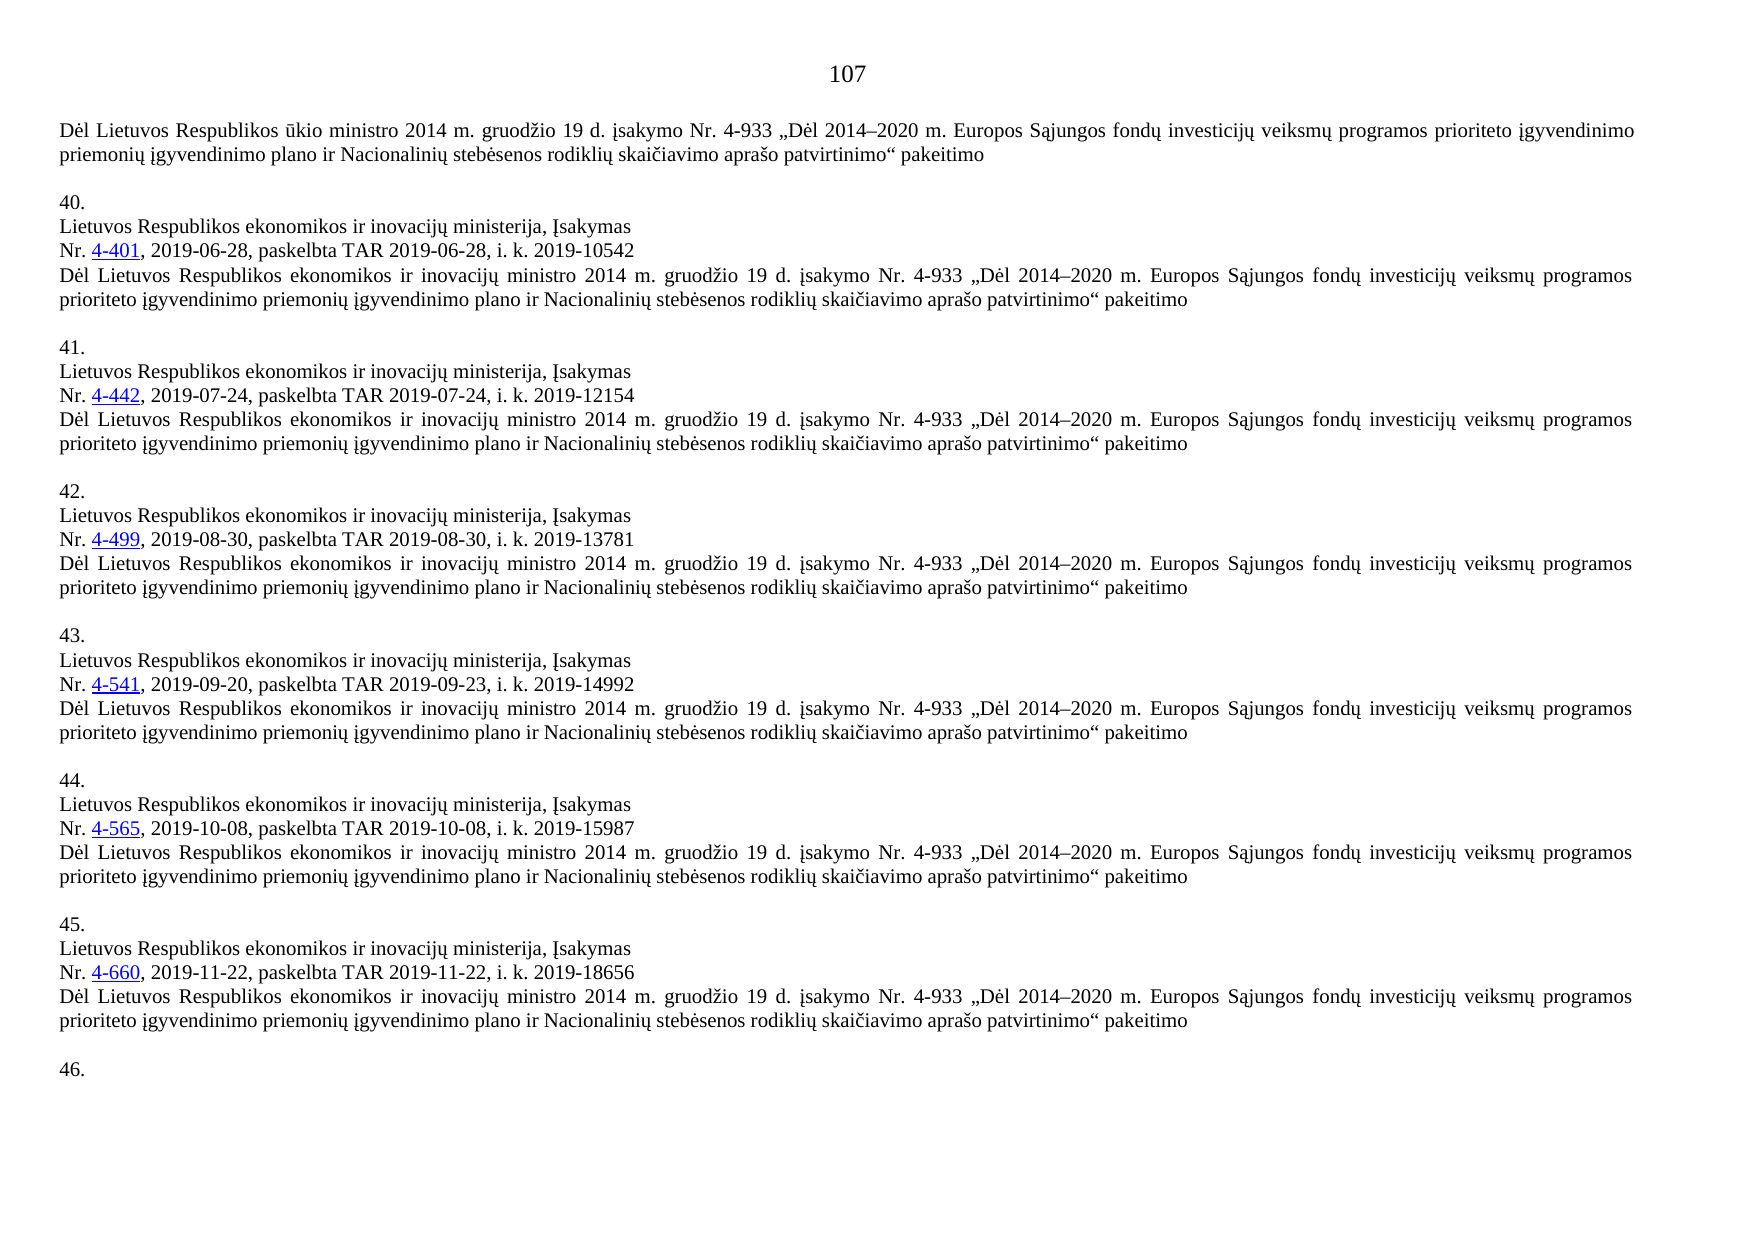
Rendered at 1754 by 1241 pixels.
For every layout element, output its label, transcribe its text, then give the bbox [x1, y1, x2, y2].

text Lietuvos Respublikos ekonomikos ir inovacijų ministerija, Įsakymas [59, 503, 1636, 527]
text Lietuvos Respublikos ekonomikos ir inovacijų ministerija, Įsakymas [59, 792, 1636, 816]
text 40. [59, 190, 1636, 214]
text Lietuvos Respublikos ekonomikos ir inovacijų ministerija, Įsakymas [59, 647, 1636, 672]
text 44. [59, 768, 1636, 792]
text 42. [59, 479, 1636, 503]
text Nr. 4-499, 2019-08-30, paskelbta TAR 2019-08-30, i. k. 2019-13781 [59, 527, 1636, 551]
text Nr. 4-660, 2019-11-22, paskelbta TAR 2019-11-22, i. k. 2019-18656 [59, 960, 1636, 984]
text Nr. 4-541, 2019-09-20, paskelbta TAR 2019-09-23, i. k. 2019-14992 [59, 672, 1636, 696]
text 43. [59, 623, 1636, 647]
text 46. [59, 1057, 1636, 1081]
text Nr. 4-442, 2019-07-24, paskelbta TAR 2019-07-24, i. k. 2019-12154 [59, 383, 1636, 407]
text Nr. 4-401, 2019-06-28, paskelbta TAR 2019-06-28, i. k. 2019-10542 [59, 238, 1636, 262]
text Nr. 4-565, 2019-10-08, paskelbta TAR 2019-10-08, i. k. 2019-15987 [59, 816, 1636, 840]
text 41. [59, 335, 1636, 359]
text Lietuvos Respublikos ekonomikos ir inovacijų ministerija, Įsakymas [59, 359, 1636, 383]
text Dėl Lietuvos Respublikos ekonomikos ir inovacijų ministro 2014 m. gruodžio 19 d. įsakymo Nr. 4-933 „Dėl 2014–2020 m. Europos Sąjungos fondų investicijų veiksmų programos prioriteto įgyvendinimo priemonių įgyvendinimo plano ir Nacionalinių stebėsenos rodiklių skaičiavimo aprašo patvirtinimo“ pakeitimo [59, 407, 1636, 455]
text Dėl Lietuvos Respublikos ekonomikos ir inovacijų ministro 2014 m. gruodžio 19 d. įsakymo Nr. 4-933 „Dėl 2014–2020 m. Europos Sąjungos fondų investicijų veiksmų programos prioriteto įgyvendinimo priemonių įgyvendinimo plano ir Nacionalinių stebėsenos rodiklių skaičiavimo aprašo patvirtinimo“ pakeitimo [59, 984, 1636, 1032]
text Dėl Lietuvos Respublikos ekonomikos ir inovacijų ministro 2014 m. gruodžio 19 d. įsakymo Nr. 4-933 „Dėl 2014–2020 m. Europos Sąjungos fondų investicijų veiksmų programos prioriteto įgyvendinimo priemonių įgyvendinimo plano ir Nacionalinių stebėsenos rodiklių skaičiavimo aprašo patvirtinimo“ pakeitimo [59, 696, 1636, 744]
text Dėl Lietuvos Respublikos ekonomikos ir inovacijų ministro 2014 m. gruodžio 19 d. įsakymo Nr. 4-933 „Dėl 2014–2020 m. Europos Sąjungos fondų investicijų veiksmų programos prioriteto įgyvendinimo priemonių įgyvendinimo plano ir Nacionalinių stebėsenos rodiklių skaičiavimo aprašo patvirtinimo“ pakeitimo [59, 551, 1636, 599]
text Dėl Lietuvos Respublikos ekonomikos ir inovacijų ministro 2014 m. gruodžio 19 d. įsakymo Nr. 4-933 „Dėl 2014–2020 m. Europos Sąjungos fondų investicijų veiksmų programos prioriteto įgyvendinimo priemonių įgyvendinimo plano ir Nacionalinių stebėsenos rodiklių skaičiavimo aprašo patvirtinimo“ pakeitimo [59, 262, 1636, 311]
text Dėl Lietuvos Respublikos ekonomikos ir inovacijų ministro 2014 m. gruodžio 19 d. įsakymo Nr. 4-933 „Dėl 2014–2020 m. Europos Sąjungos fondų investicijų veiksmų programos prioriteto įgyvendinimo priemonių įgyvendinimo plano ir Nacionalinių stebėsenos rodiklių skaičiavimo aprašo patvirtinimo“ pakeitimo [59, 840, 1636, 888]
text Dėl Lietuvos Respublikos ūkio ministro 2014 m. gruodžio 19 d. įsakymo Nr. 4-933 „Dėl 2014–2020 m. Europos Sąjungos fondų investicijų veiksmų programos prioriteto įgyvendinimo priemonių įgyvendinimo plano ir Nacionalinių stebėsenos rodiklių skaičiavimo aprašo patvirtinimo“ pakeitimo [59, 118, 1636, 166]
text 45. [59, 912, 1636, 936]
text Lietuvos Respublikos ekonomikos ir inovacijų ministerija, Įsakymas [59, 936, 1636, 960]
text Lietuvos Respublikos ekonomikos ir inovacijų ministerija, Įsakymas [59, 214, 1636, 238]
